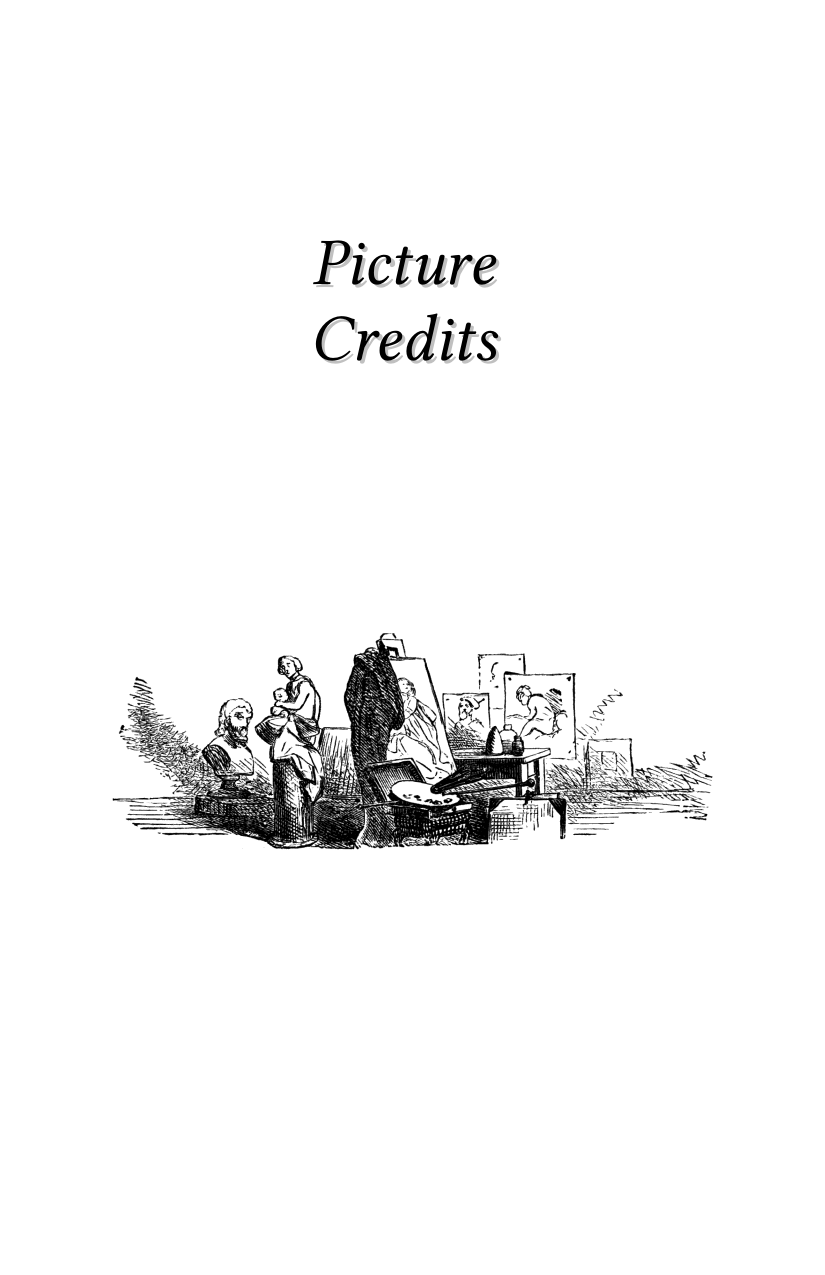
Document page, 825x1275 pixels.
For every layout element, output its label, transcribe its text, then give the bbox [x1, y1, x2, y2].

subtitle Picture Credits [63, 225, 750, 377]
picture [112, 633, 713, 850]
